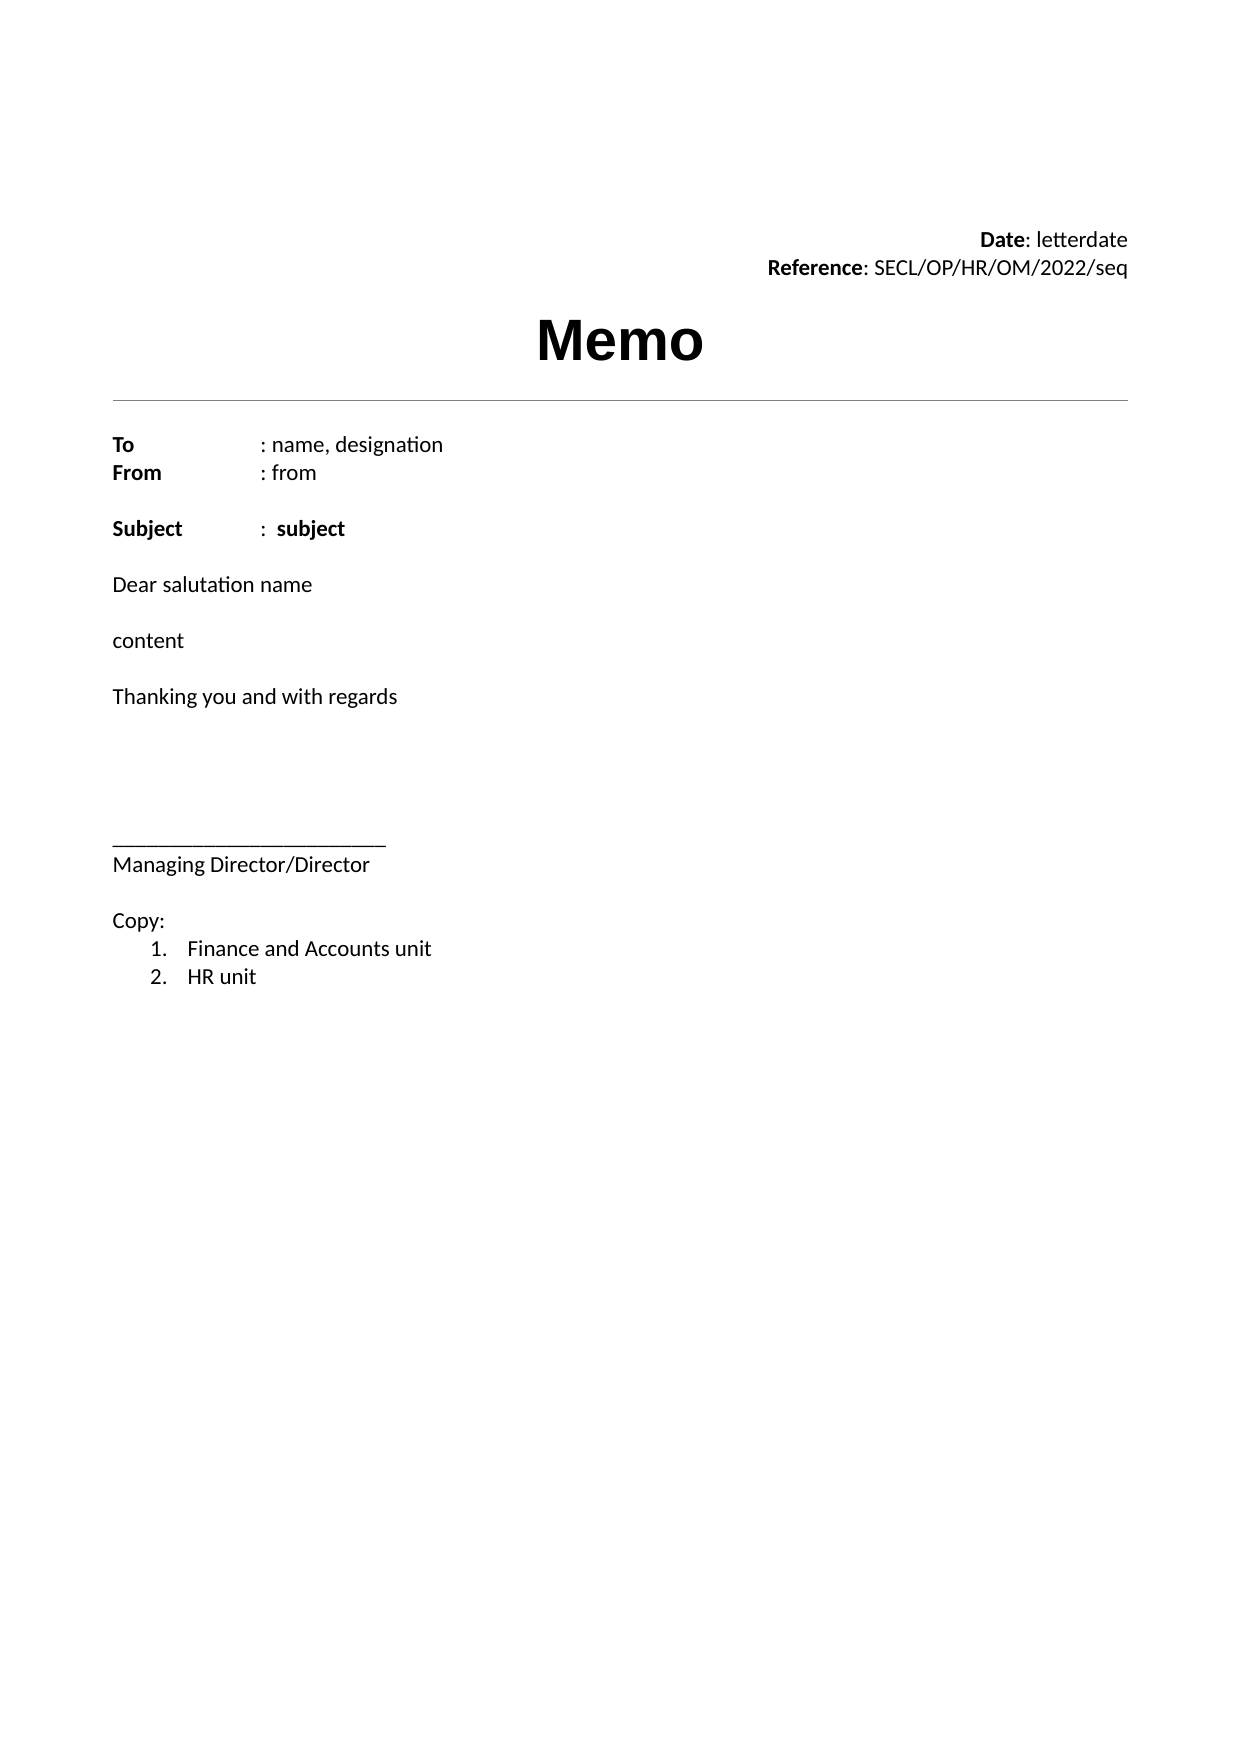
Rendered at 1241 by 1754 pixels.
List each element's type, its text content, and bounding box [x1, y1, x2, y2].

text Dear salutation name [112, 570, 1128, 598]
text From : from [112, 458, 1128, 486]
text To : name, designation [112, 430, 1128, 458]
text ________________________ [112, 794, 1128, 850]
text Copy: [112, 906, 1128, 934]
text Managing Director/Director [112, 850, 1128, 878]
text Reference: SECL/OP/HR/OM/2022/seq [112, 253, 1128, 281]
title Memo [112, 306, 1128, 373]
list HR unit [150, 962, 1128, 990]
text Date: letterdate [112, 225, 1128, 253]
list Finance and Accounts unit [150, 934, 1128, 962]
text content [112, 626, 1128, 654]
text Thanking you and with regards [112, 682, 1128, 710]
text Subject : subject [112, 514, 1128, 542]
